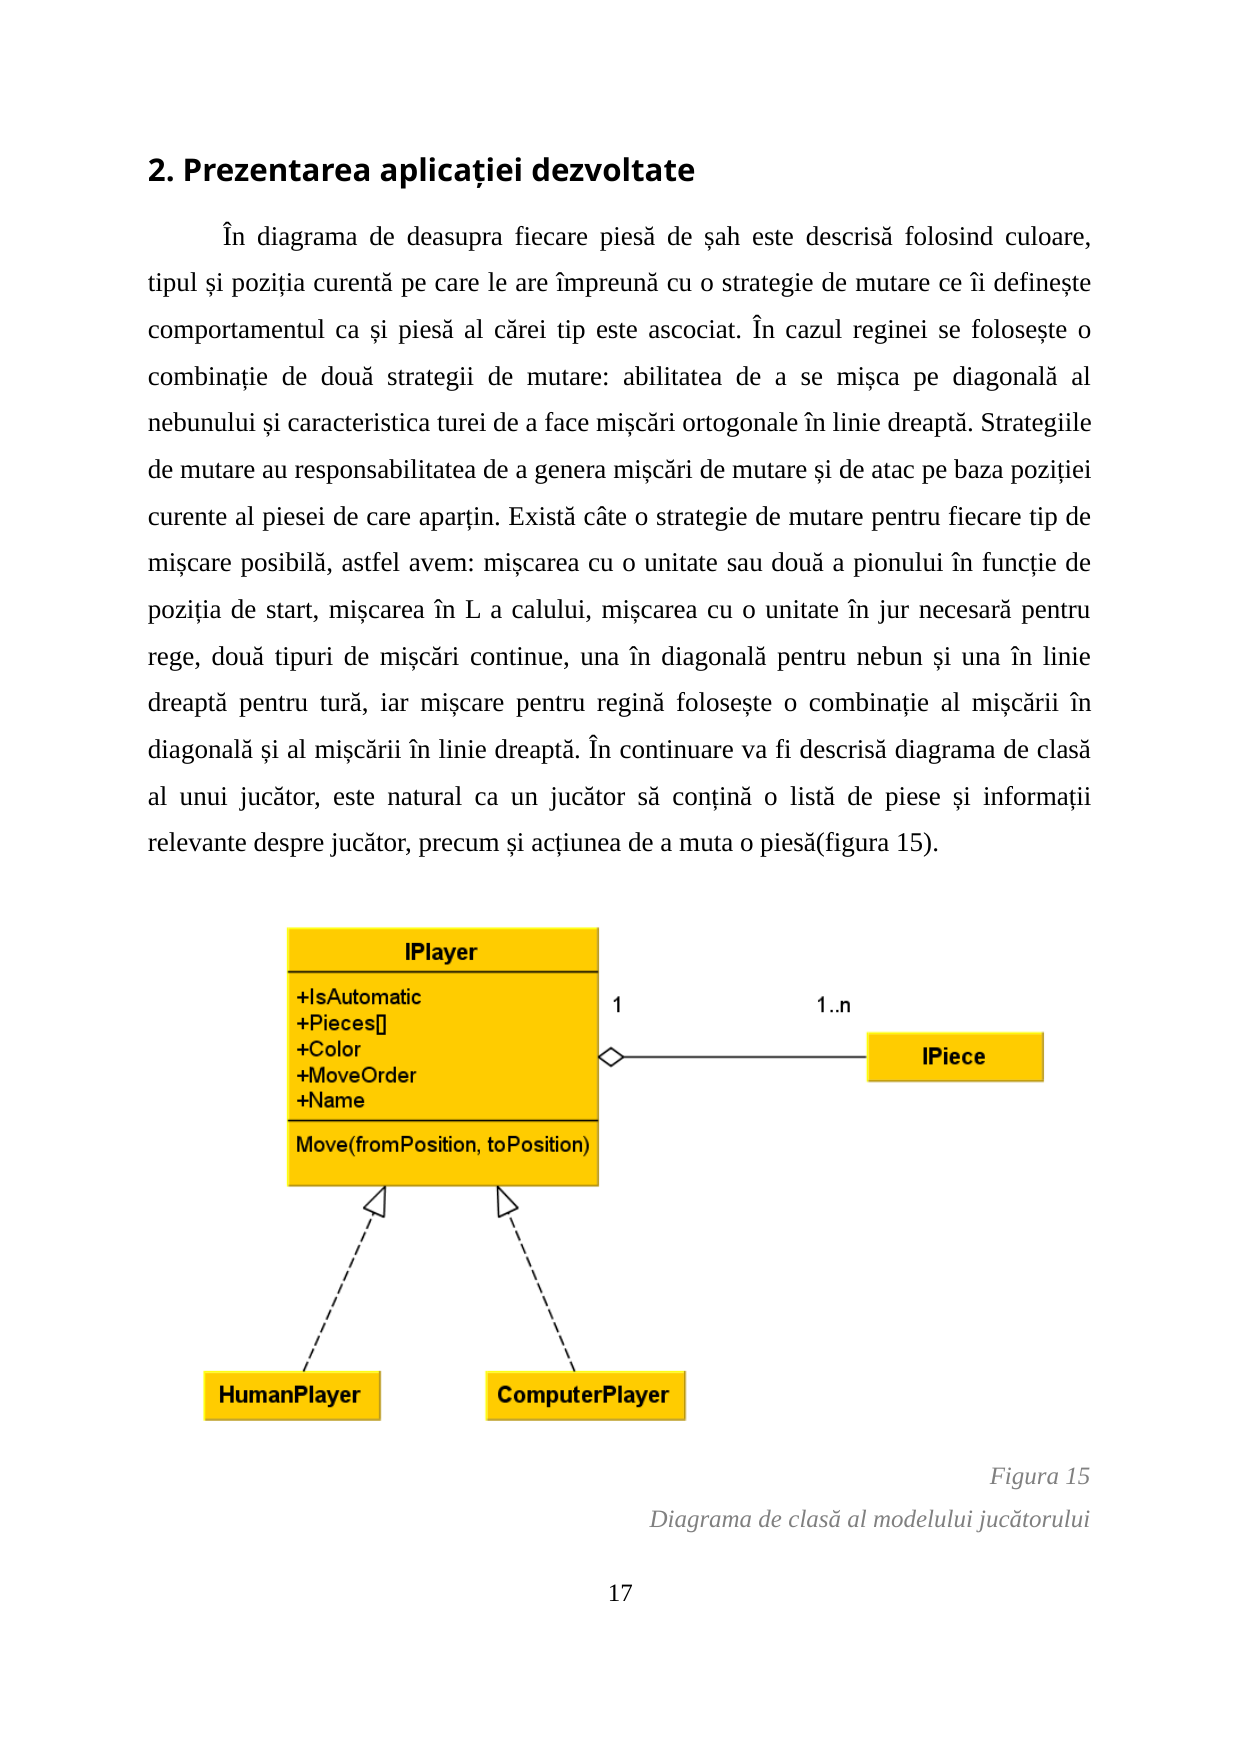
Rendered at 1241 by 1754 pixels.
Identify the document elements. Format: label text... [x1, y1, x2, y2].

picture [177, 902, 1070, 1447]
text Diagrama de clasă al modelului jucătorului [148, 1504, 1093, 1533]
text În diagrama de deasupra fiecare piesă de șah este descrisă folosind culoare, tipul și poziția curentă pe care le are împreună cu o strategie de mutare ce îi definește comportamentul ca și piesă al cărei tip este ascociat. În cazul reginei se folosește o combinație de două strategii de mutare: abilitatea de a se mișca pe diagonală al nebunului și caracteristica turei de a face mișcări ortogonale în linie dreaptă. Strategiile de mutare au responsabilitatea de a genera mișcări de mutare și de atac pe baza poziției curente al piesei de care aparțin. Există câte o strategie de mutare pentru fiecare tip de mișcare posibilă, astfel avem: mișcarea cu o unitate sau două a pionului în funcție de poziția de start, mișcarea în L a calului, mișcarea cu o unitate în jur necesară pentru rege, două tipuri de mișcări continue, una în diagonală pentru nebun și una în linie dreaptă pentru tură, iar mișcare pentru regină folosește o combinație al mișcării în diagonală și al mișcării în linie dreaptă. În continuare va fi descrisă diagrama de clasă al unui jucător, este natural ca un jucător să conțină o listă de piese și informații relevante despre jucător, precum și acțiunea de a muta o piesă(figura 15). [148, 220, 1093, 857]
text Figura 15 [148, 1447, 1093, 1490]
